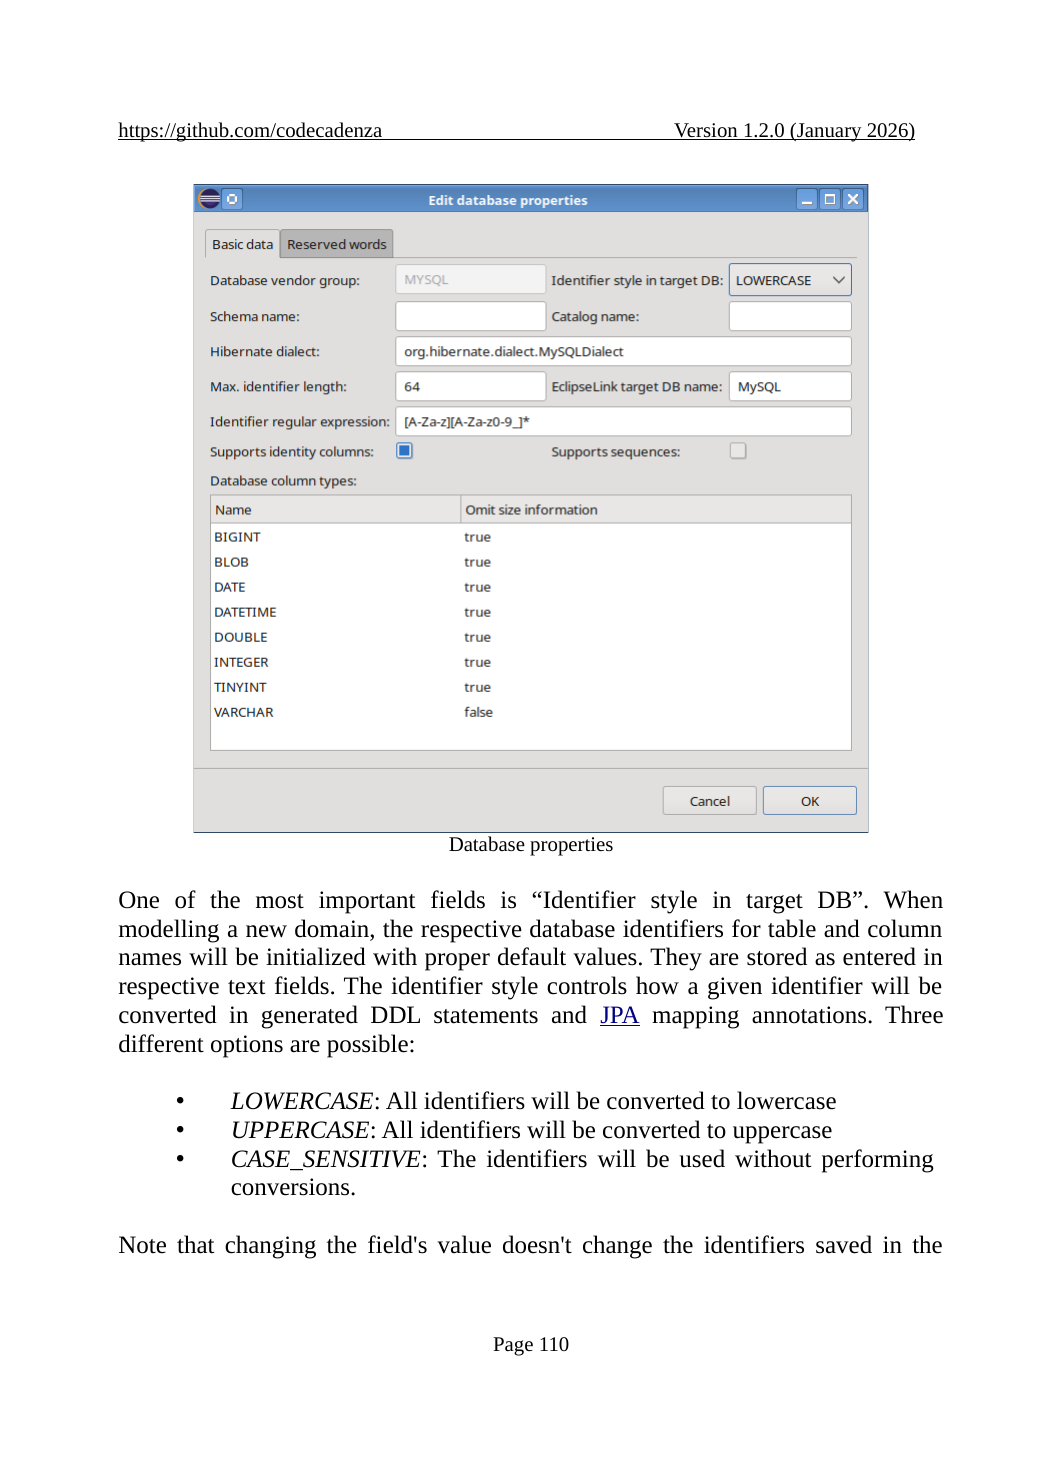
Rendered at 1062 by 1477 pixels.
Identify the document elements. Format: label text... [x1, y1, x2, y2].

picture [193, 184, 869, 833]
list LOWERCASE: All identifiers will be converted to lowercase [176, 1086, 944, 1115]
text One of the most important fields is “Identifier style in target DB”. When modelling a new domain, the respective database identifiers for table and column names will be initialized with proper default values. They are stored as entered in respective text fields. The identifier style controls how a given identifier will be converted in generated DDL statements and JPA mapping annotations. Three different options are possible: [118, 885, 944, 1057]
text Database properties [193, 833, 868, 856]
list CASE_SENSITIVE: The identifiers will be used without performing conversions. [176, 1144, 944, 1201]
text Note that changing the field's value doesn't change the identifiers saved in the [118, 1230, 944, 1259]
list UPPERCASE: All identifiers will be converted to uppercase [176, 1115, 944, 1144]
